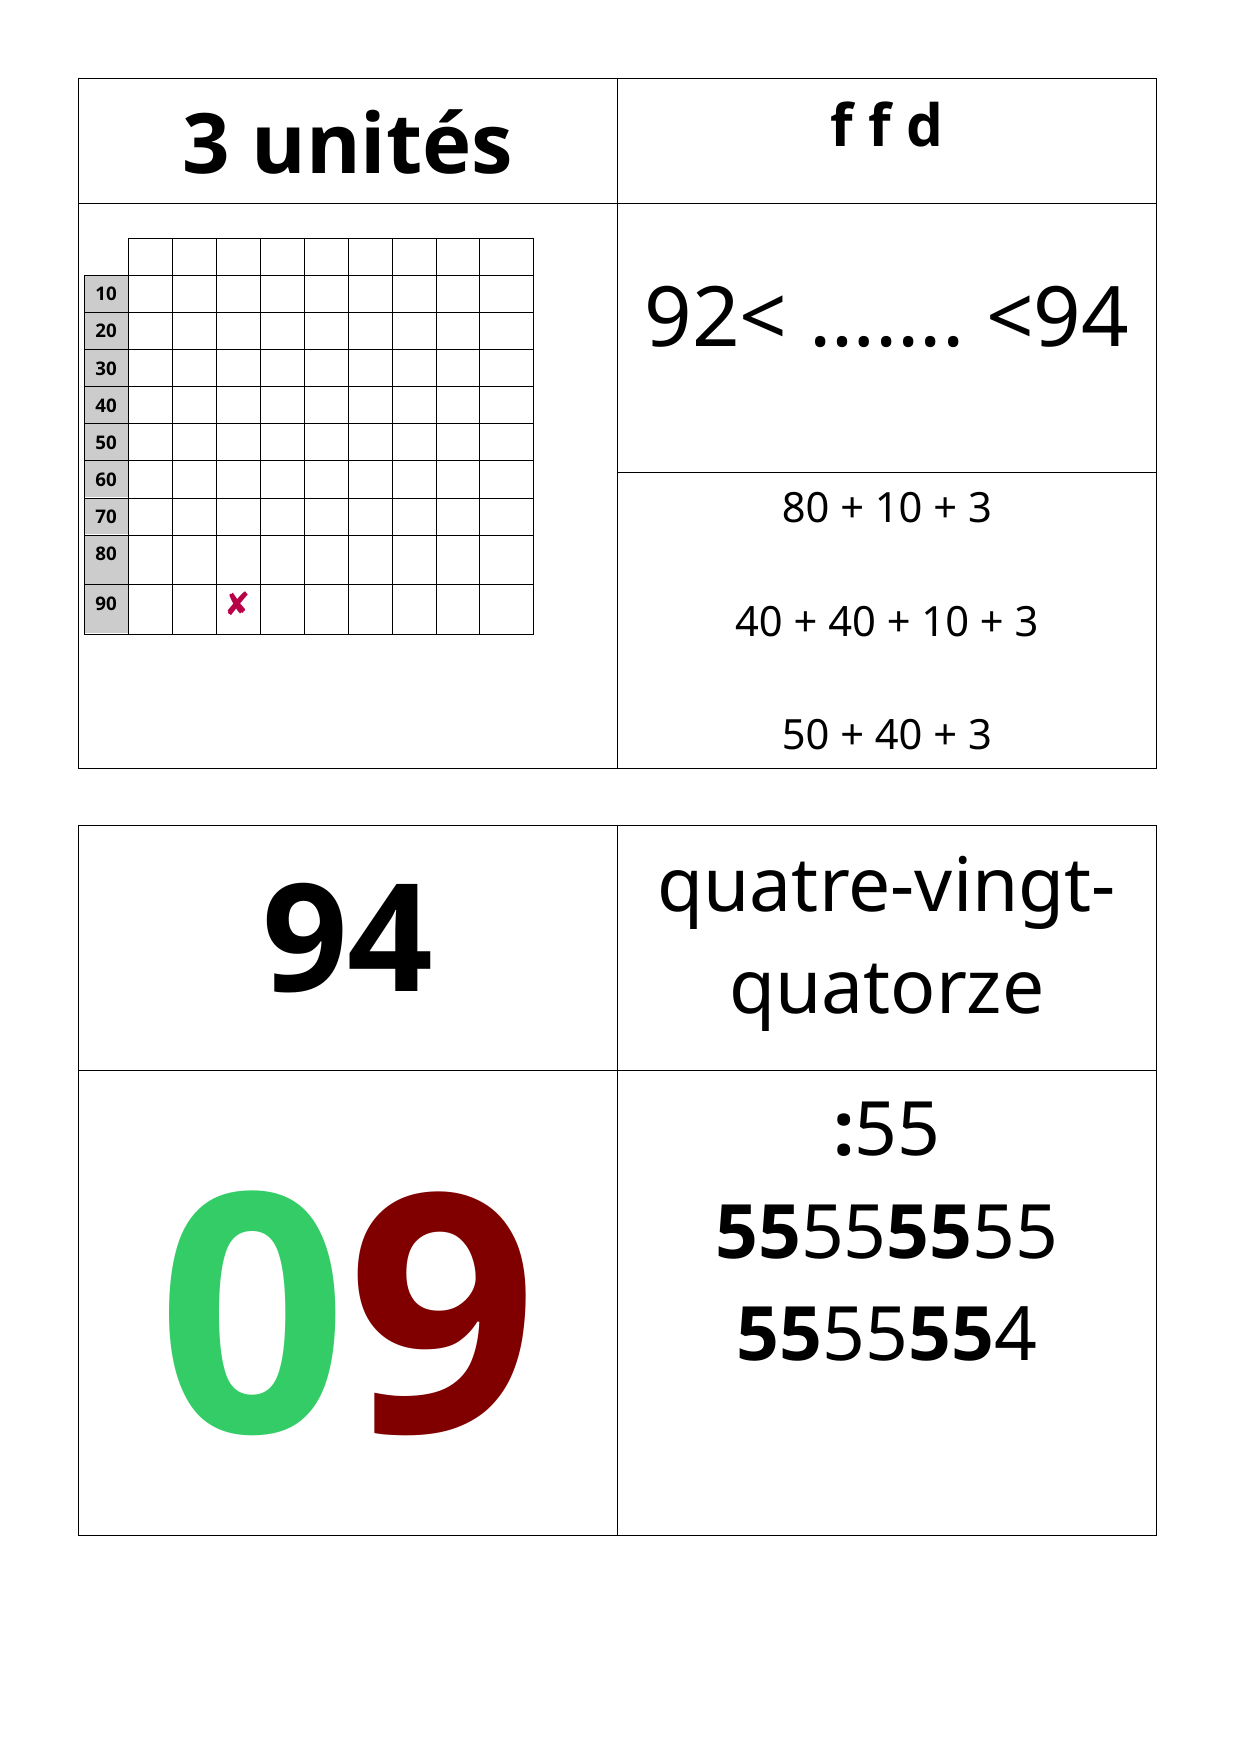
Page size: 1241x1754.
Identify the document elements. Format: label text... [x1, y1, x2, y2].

table_header 94 [79, 826, 617, 1070]
table_cell [217, 536, 260, 584]
table_header [129, 239, 172, 275]
table_cell [480, 461, 533, 497]
table_cell [393, 499, 436, 534]
table_cell 30 [85, 350, 128, 386]
table_cell [129, 499, 172, 534]
table_cell 10 [85, 276, 128, 312]
table_cell  [217, 585, 260, 633]
table_header [84, 238, 128, 275]
table_cell [480, 350, 533, 386]
table_cell [261, 313, 304, 349]
table_header [393, 239, 436, 275]
table_header [480, 239, 533, 275]
table_cell [173, 536, 216, 584]
table_cell [305, 276, 348, 312]
table_cell [173, 499, 216, 534]
table_cell [393, 424, 436, 460]
table_cell [261, 461, 304, 497]
table_header [173, 239, 216, 275]
table_cell [349, 499, 392, 534]
table_cell [305, 499, 348, 534]
table_cell [305, 424, 348, 460]
table_cell [480, 499, 533, 534]
table_cell [437, 276, 479, 312]
table_cell [393, 461, 436, 497]
table_cell [480, 536, 533, 584]
table_cell [173, 313, 216, 349]
table_cell [480, 276, 533, 312]
table_cell [305, 536, 348, 584]
table_cell 09 [79, 1071, 617, 1535]
table_header [217, 239, 260, 275]
table_cell [349, 585, 392, 633]
table_cell [349, 387, 392, 423]
table_cell f f d [618, 79, 1156, 203]
table_cell [217, 350, 260, 386]
table_cell [305, 313, 348, 349]
table_cell [129, 424, 172, 460]
table_header quatre-vingt-quatorze [618, 826, 1156, 1070]
table_cell [129, 387, 172, 423]
table_cell [393, 276, 436, 312]
table_cell [437, 387, 479, 423]
table_cell [261, 499, 304, 534]
table_cell [217, 387, 260, 423]
table_cell [217, 461, 260, 497]
table_cell [173, 350, 216, 386]
table_header [305, 239, 348, 275]
table_cell [393, 350, 436, 386]
table_cell [173, 387, 216, 423]
table_cell [173, 585, 216, 633]
table_cell :55 55555555 5555554 [618, 1071, 1156, 1535]
table_cell [173, 276, 216, 312]
table_header [437, 239, 479, 275]
table_header [349, 239, 392, 275]
table_cell [393, 536, 436, 584]
table_cell [261, 585, 304, 633]
table_cell 90 [85, 585, 128, 633]
table_cell [480, 387, 533, 423]
table_cell 40 [85, 387, 128, 423]
table_cell [437, 313, 479, 349]
table_cell 80 [85, 536, 128, 584]
table_cell 80 + 10 + 3 40 + 40 + 10 + 3 50 + 40 + 3 [618, 473, 1156, 767]
table_cell [129, 536, 172, 584]
table_cell [129, 313, 172, 349]
table_cell [217, 276, 260, 312]
table_cell [305, 585, 348, 633]
table_cell 20 [85, 313, 128, 349]
table_cell [261, 276, 304, 312]
table_cell [79, 204, 617, 767]
table_cell [349, 276, 392, 312]
table_cell [349, 461, 392, 497]
table_cell [437, 585, 479, 633]
table_cell 92< ….... <94 [618, 204, 1156, 472]
table_cell [437, 350, 479, 386]
table_cell [480, 585, 533, 633]
table_cell [217, 499, 260, 534]
table_cell [437, 461, 479, 497]
table_cell [129, 461, 172, 497]
table_cell [129, 350, 172, 386]
table_cell [305, 461, 348, 497]
table_cell [480, 313, 533, 349]
table_cell [129, 585, 172, 633]
table_cell [173, 424, 216, 460]
table_cell [437, 424, 479, 460]
table_cell [305, 350, 348, 386]
table_cell 3 unités [79, 79, 617, 203]
table_cell [437, 536, 479, 584]
table_cell [393, 585, 436, 633]
table_cell [393, 313, 436, 349]
table_cell [393, 387, 436, 423]
table_cell [261, 424, 304, 460]
table_cell [305, 387, 348, 423]
table_cell [217, 424, 260, 460]
table_cell [349, 536, 392, 584]
table_cell [261, 387, 304, 423]
table_cell 60 [85, 461, 128, 497]
table_cell [349, 350, 392, 386]
table_cell 70 [85, 499, 128, 534]
table_cell [173, 461, 216, 497]
table_cell [217, 313, 260, 349]
table_cell [129, 276, 172, 312]
table_cell [349, 424, 392, 460]
table_header [261, 239, 304, 275]
table_cell [261, 350, 304, 386]
table_cell [261, 536, 304, 584]
table_cell 50 [85, 424, 128, 460]
table_cell [349, 313, 392, 349]
table_cell [437, 499, 479, 534]
table_cell [480, 424, 533, 460]
